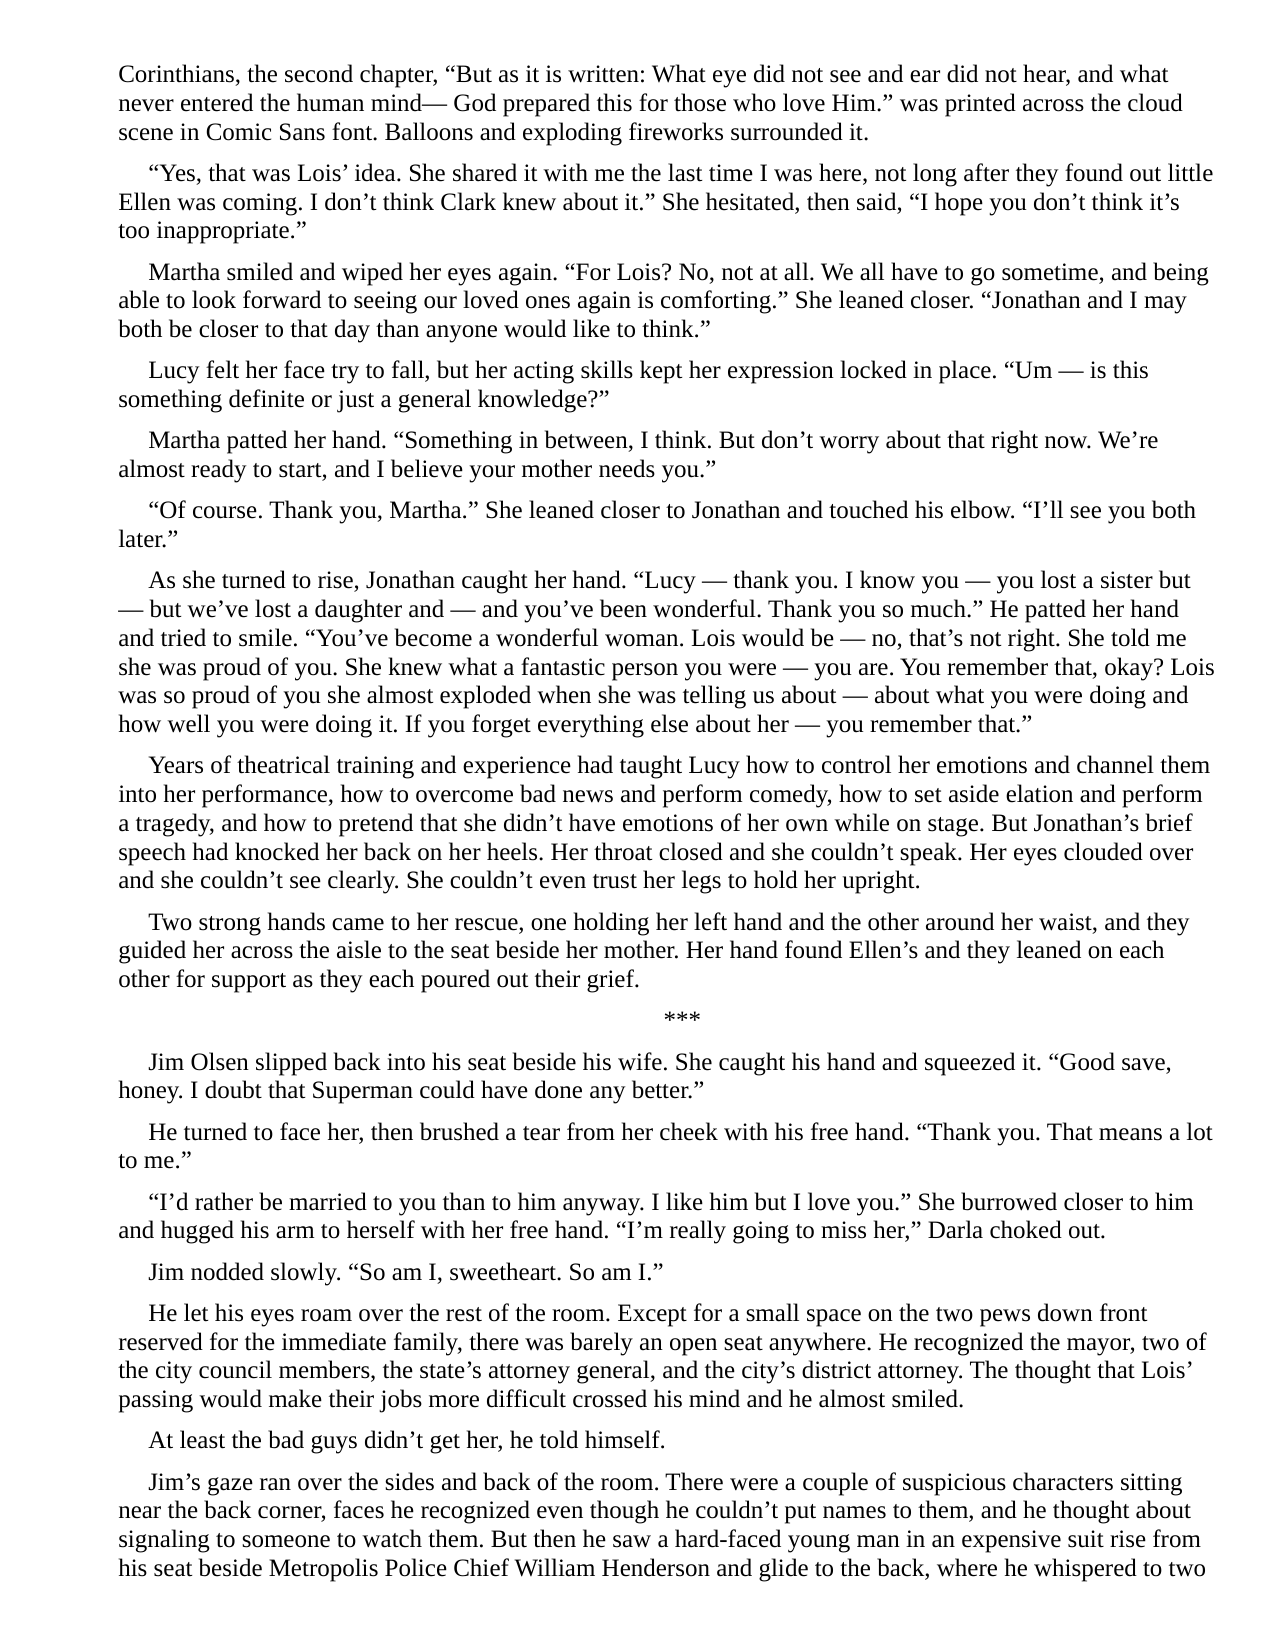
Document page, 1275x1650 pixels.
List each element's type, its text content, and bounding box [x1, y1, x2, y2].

text At least the bad guys didn’t get her, he told himself. [118, 1425, 1216, 1454]
text “I’d rather be married to you than to him anyway. I like him but I love you.” She burrowed closer to him and hugged his arm to herself with her free hand. “I’m really going to miss her,” Darla choked out. [118, 1187, 1216, 1244]
text “Yes, that was Lois’ idea. She shared it with me the last time I was here, not long after they found out little Ellen was coming. I don’t think Clark knew about it.” She hesitated, then said, “I hope you don’t think it’s too inappropriate.” [118, 158, 1216, 244]
text Corinthians, the second chapter, “But as it is written: What eye did not see and ear did not hear, and what never entered the human mind— God prepared this for those who love Him.” was printed across the cloud scene in Comic Sans font. Balloons and exploding fireworks surrounded it. [118, 59, 1216, 145]
text *** [118, 1005, 1216, 1034]
text Martha smiled and wiped her eyes again. “For Lois? No, not at all. We all have to go sometime, and being able to look forward to seeing our loved ones again is comforting.” She leaned closer. “Jonathan and I may both be closer to that day than anyone would like to think.” [118, 257, 1216, 343]
text Jim nodded slowly. “So am I, sweetheart. So am I.” [118, 1257, 1216, 1285]
text Years of theatrical training and experience had taught Lucy how to control her emotions and channel them into her performance, how to overcome bad news and perform comedy, how to set aside elation and perform a tragedy, and how to pretend that she didn’t have emotions of her own while on stage. But Jonathan’s brief speech had knocked her back on her heels. Her throat closed and she couldn’t speak. Her eyes clouded over and she couldn’t see clearly. She couldn’t even trust her legs to hold her upright. [118, 750, 1216, 894]
text He let his eyes roam over the rest of the room. Except for a small space on the two pews down front reserved for the immediate family, there was barely an open seat anywhere. He recognized the mayor, two of the city council members, the state’s attorney general, and the city’s district attorney. The thought that Lois’ passing would make their jobs more difficult crossed his mind and he almost smiled. [118, 1298, 1216, 1413]
text Jim’s gaze ran over the sides and back of the room. There were a couple of suspicious characters sitting near the back corner, faces he recognized even though he couldn’t put names to them, and he thought about signaling to someone to watch them. But then he saw a hard-faced young man in an expensive suit rise from his seat beside Metropolis Police Chief William Henderson and glide to the back, where he whispered to two [118, 1467, 1216, 1582]
text As she turned to rise, Jonathan caught her hand. “Lucy — thank you. I know you — you lost a sister but — but we’ve lost a daughter and — and you’ve been wonderful. Thank you so much.” He patted her hand and tried to smile. “You’ve become a wonderful woman. Lois would be — no, that’s not right. She told me she was proud of you. She knew what a fantastic person you were — you are. You remember that, okay? Lois was so proud of you she almost exploded when she was telling us about — about what you were doing and how well you were doing it. If you forget everything else about her — you remember that.” [118, 565, 1216, 738]
text Martha patted her hand. “Something in between, I think. But don’t worry about that right now. We’re almost ready to start, and I believe your mother needs you.” [118, 425, 1216, 483]
text Jim Olsen slipped back into his seat beside his wife. She caught his hand and squeezed it. “Good save, honey. I doubt that Superman could have done any better.” [118, 1047, 1216, 1104]
text Lucy felt her face try to fall, but her acting skills kept her expression locked in place. “Um — is this something definite or just a general knowledge?” [118, 355, 1216, 413]
text He turned to face her, then brushed a tear from her cheek with his free hand. “Thank you. That means a lot to me.” [118, 1117, 1216, 1174]
text “Of course. Thank you, Martha.” She leaned closer to Jonathan and touched his elbow. “I’ll see you both later.” [118, 495, 1216, 553]
text Two strong hands came to her rescue, one holding her left hand and the other around her waist, and they guided her across the aisle to the seat beside her mother. Her hand found Ellen’s and they leaned on each other for support as they each poured out their grief. [118, 907, 1216, 993]
